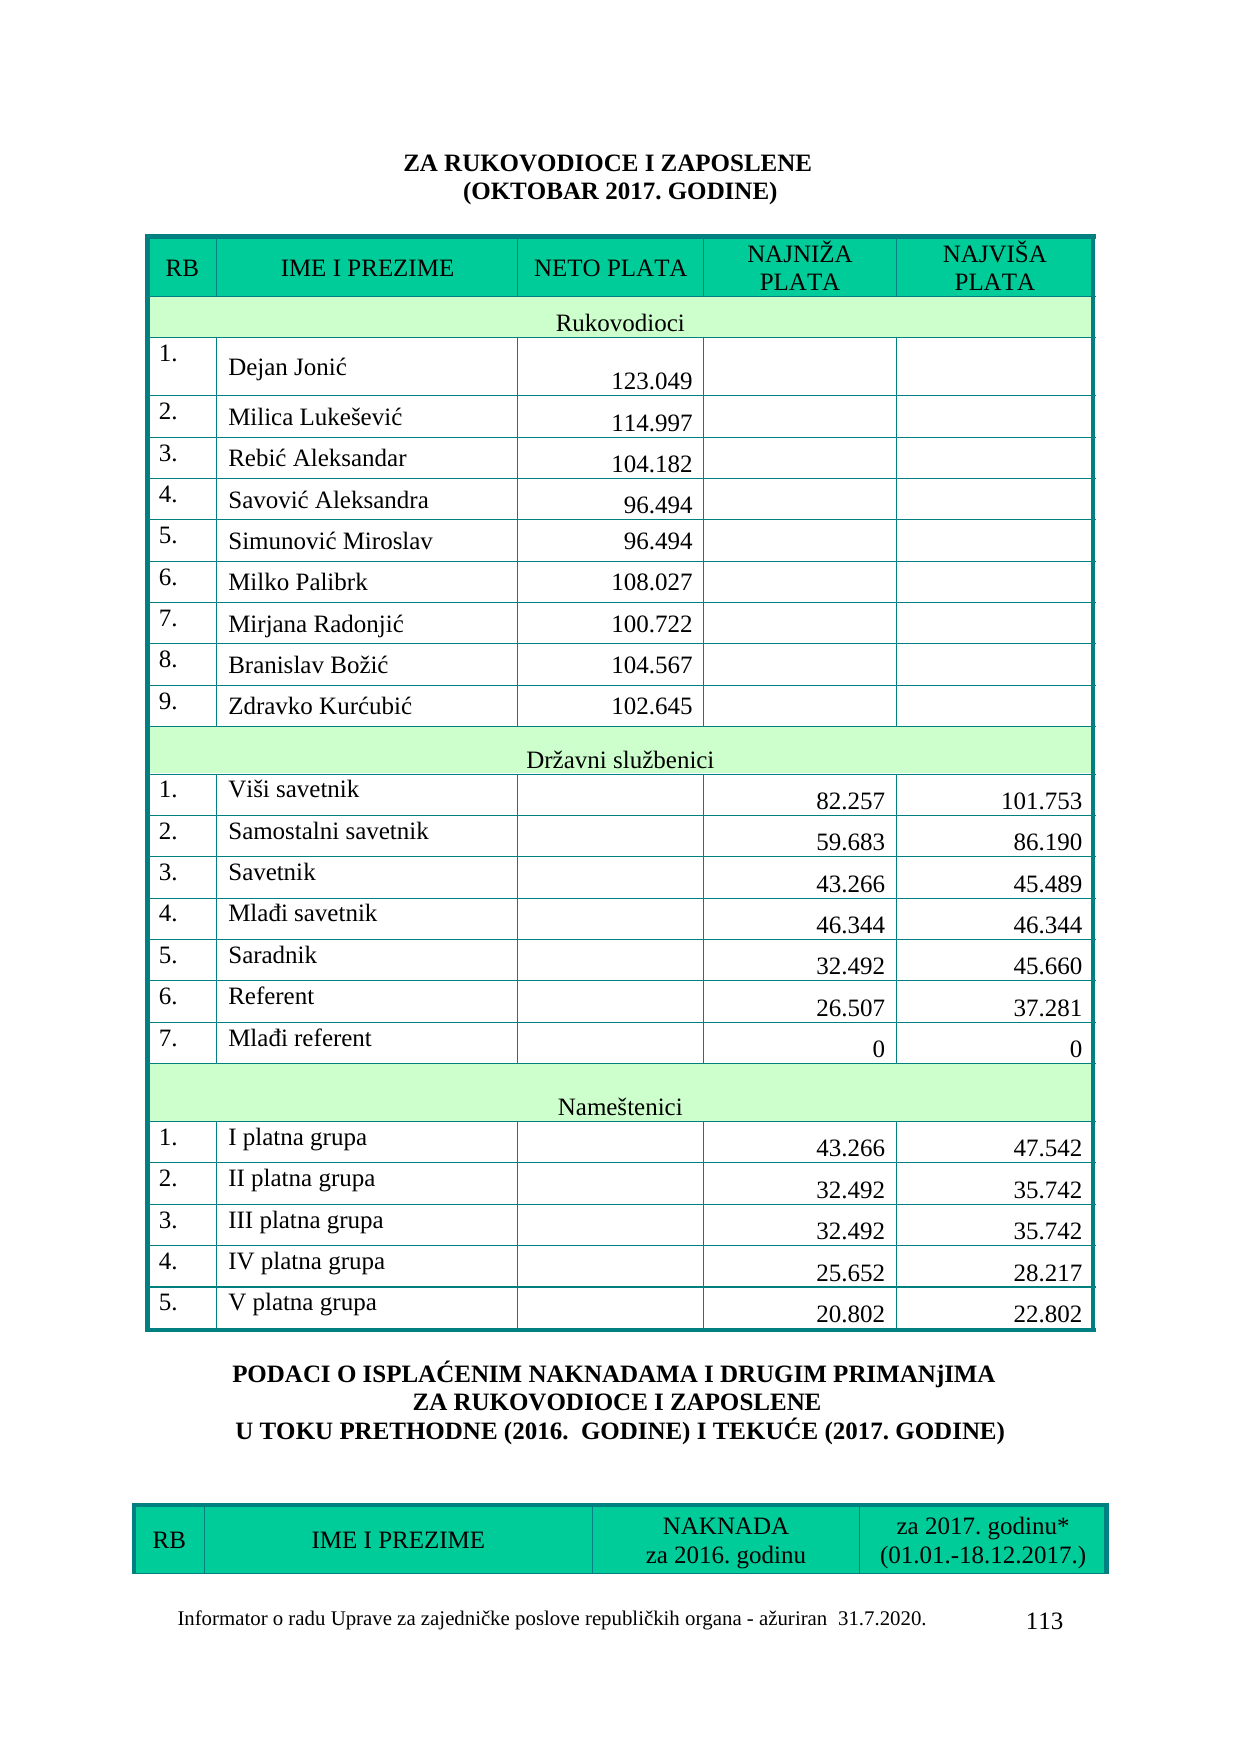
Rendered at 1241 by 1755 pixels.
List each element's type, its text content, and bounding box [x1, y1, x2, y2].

table_cell 45.660 [897, 940, 1091, 980]
table_cell Državni službenici [150, 727, 1091, 773]
table_cell Dejan Jonić [217, 338, 517, 395]
table_cell 101.753 [897, 775, 1091, 815]
table_cell 9. [150, 686, 216, 726]
table_cell 104.182 [518, 438, 703, 478]
text U TOKU PRETHODNE (2016. GODINE) I TEKUĆE (2017. GODINE) [177, 1416, 1063, 1445]
table_header NAJNIŽA PLATA [704, 239, 896, 296]
table_cell Rukovodioci [150, 297, 1091, 337]
table_cell Mlađi referent [217, 1023, 517, 1063]
table_cell 47.542 [897, 1122, 1091, 1162]
table_cell [897, 562, 1091, 602]
table_cell 4. [150, 1246, 216, 1286]
table_cell 43.266 [704, 857, 896, 897]
table_cell 20.802 [704, 1288, 896, 1328]
table_cell 37.281 [897, 981, 1091, 1022]
table_cell 96.494 [518, 479, 703, 519]
table_cell [518, 1288, 703, 1328]
table_cell [704, 644, 896, 685]
table_cell 5. [150, 1288, 216, 1328]
text (OKTOBAR 2017. GODINE) [177, 176, 1063, 205]
table_cell 5. [150, 940, 216, 980]
table_cell [518, 816, 703, 856]
table_header RB [136, 1507, 204, 1573]
table_cell [704, 562, 896, 602]
table_cell Nameštenici [150, 1064, 1091, 1121]
table_cell Savović Aleksandra [217, 479, 517, 519]
table_cell 100.722 [518, 603, 703, 643]
table_cell Rebić Aleksandar [217, 438, 517, 478]
table_cell 45.489 [897, 857, 1091, 897]
table_cell 104.567 [518, 644, 703, 685]
table_cell 6. [150, 562, 216, 602]
table_cell [518, 1023, 703, 1063]
table_cell [897, 396, 1091, 437]
table_cell 1. [150, 775, 216, 815]
table_cell [704, 438, 896, 478]
table_cell IV platna grupa [217, 1246, 517, 1286]
table_cell 2. [150, 1163, 216, 1204]
table_cell [897, 479, 1091, 519]
table_cell 2. [150, 396, 216, 437]
table_header NETO PLATA [518, 239, 703, 296]
table_cell Saradnik [217, 940, 517, 980]
table_cell [518, 1122, 703, 1162]
table_cell [897, 686, 1091, 726]
table_cell 0 [704, 1023, 896, 1063]
table_cell Mirjana Radonjić [217, 603, 517, 643]
table_cell [518, 775, 703, 815]
table_cell [897, 438, 1091, 478]
table_cell Branislav Božić [217, 644, 517, 685]
table_header za 2017. godinu* (01.01.-18.12.2017.) [860, 1507, 1104, 1573]
table_cell [897, 644, 1091, 685]
table_cell 35.742 [897, 1163, 1091, 1204]
table_cell Referent [217, 981, 517, 1022]
table_cell [518, 857, 703, 897]
table_cell [518, 1205, 703, 1245]
table_cell 5. [150, 520, 216, 561]
table_cell [704, 479, 896, 519]
table_cell 4. [150, 479, 216, 519]
table_cell 32.492 [704, 1163, 896, 1204]
table_cell [704, 396, 896, 437]
table_cell [518, 899, 703, 939]
table_cell Simunović Miroslav [217, 520, 517, 561]
table_cell 46.344 [897, 899, 1091, 939]
table_cell 35.742 [897, 1205, 1091, 1245]
table_cell [897, 338, 1091, 395]
table_cell 32.492 [704, 1205, 896, 1245]
table_cell Samostalni savetnik [217, 816, 517, 856]
table_cell 7. [150, 1023, 216, 1063]
table_cell Mlađi savetnik [217, 899, 517, 939]
table_cell 96.494 [518, 520, 703, 561]
table_cell 22.802 [897, 1288, 1091, 1328]
table_cell Viši savetnik [217, 775, 517, 815]
table_cell [704, 520, 896, 561]
table_cell II platna grupa [217, 1163, 517, 1204]
text ZA RUKOVODIOCE I ZAPOSLENE [177, 148, 1063, 176]
table_cell Milica Lukešević [217, 396, 517, 437]
table_cell 32.492 [704, 940, 896, 980]
table_header IME I PREZIME [205, 1507, 592, 1573]
table_cell 82.257 [704, 775, 896, 815]
text ZA RUKOVODIOCE I ZAPOSLENE [177, 1387, 1063, 1416]
table_cell V platna grupa [217, 1288, 517, 1328]
table_cell 46.344 [704, 899, 896, 939]
table_cell [518, 1163, 703, 1204]
table_cell [518, 1246, 703, 1286]
table_cell 0 [897, 1023, 1091, 1063]
table_header NAJVIŠA PLATA [897, 239, 1091, 296]
table_cell 7. [150, 603, 216, 643]
table_cell [518, 940, 703, 980]
table_cell 3. [150, 857, 216, 897]
table_cell 102.645 [518, 686, 703, 726]
table_cell 1. [150, 1122, 216, 1162]
table_header NAKNADA za 2016. godinu [593, 1507, 859, 1573]
table_header IME I PREZIME [217, 239, 517, 296]
table_cell 3. [150, 438, 216, 478]
table_cell [897, 603, 1091, 643]
table_cell 123.049 [518, 338, 703, 395]
table_cell 2. [150, 816, 216, 856]
table_cell Zdravko Kurćubić [217, 686, 517, 726]
table_cell 4. [150, 899, 216, 939]
table_cell 59.683 [704, 816, 896, 856]
table_cell I platna grupa [217, 1122, 517, 1162]
table_cell III platna grupa [217, 1205, 517, 1245]
table_cell 3. [150, 1205, 216, 1245]
table_cell 28.217 [897, 1246, 1091, 1286]
table_cell [897, 520, 1091, 561]
table_cell 43.266 [704, 1122, 896, 1162]
table_cell 108.027 [518, 562, 703, 602]
table_header RB [150, 239, 216, 296]
table_cell 86.190 [897, 816, 1091, 856]
table_cell [704, 603, 896, 643]
table_cell [518, 981, 703, 1022]
table_cell [704, 686, 896, 726]
table_cell Milko Palibrk [217, 562, 517, 602]
table_cell 26.507 [704, 981, 896, 1022]
table_cell 25.652 [704, 1246, 896, 1286]
table_cell 1. [150, 338, 216, 395]
table_cell 8. [150, 644, 216, 685]
table_cell [704, 338, 896, 395]
table_cell 114.997 [518, 396, 703, 437]
text PODACI O ISPLAĆENIM NAKNADAMA I DRUGIM PRIMANјIMA [177, 1359, 1063, 1387]
table_cell 6. [150, 981, 216, 1022]
table_cell Savetnik [217, 857, 517, 897]
